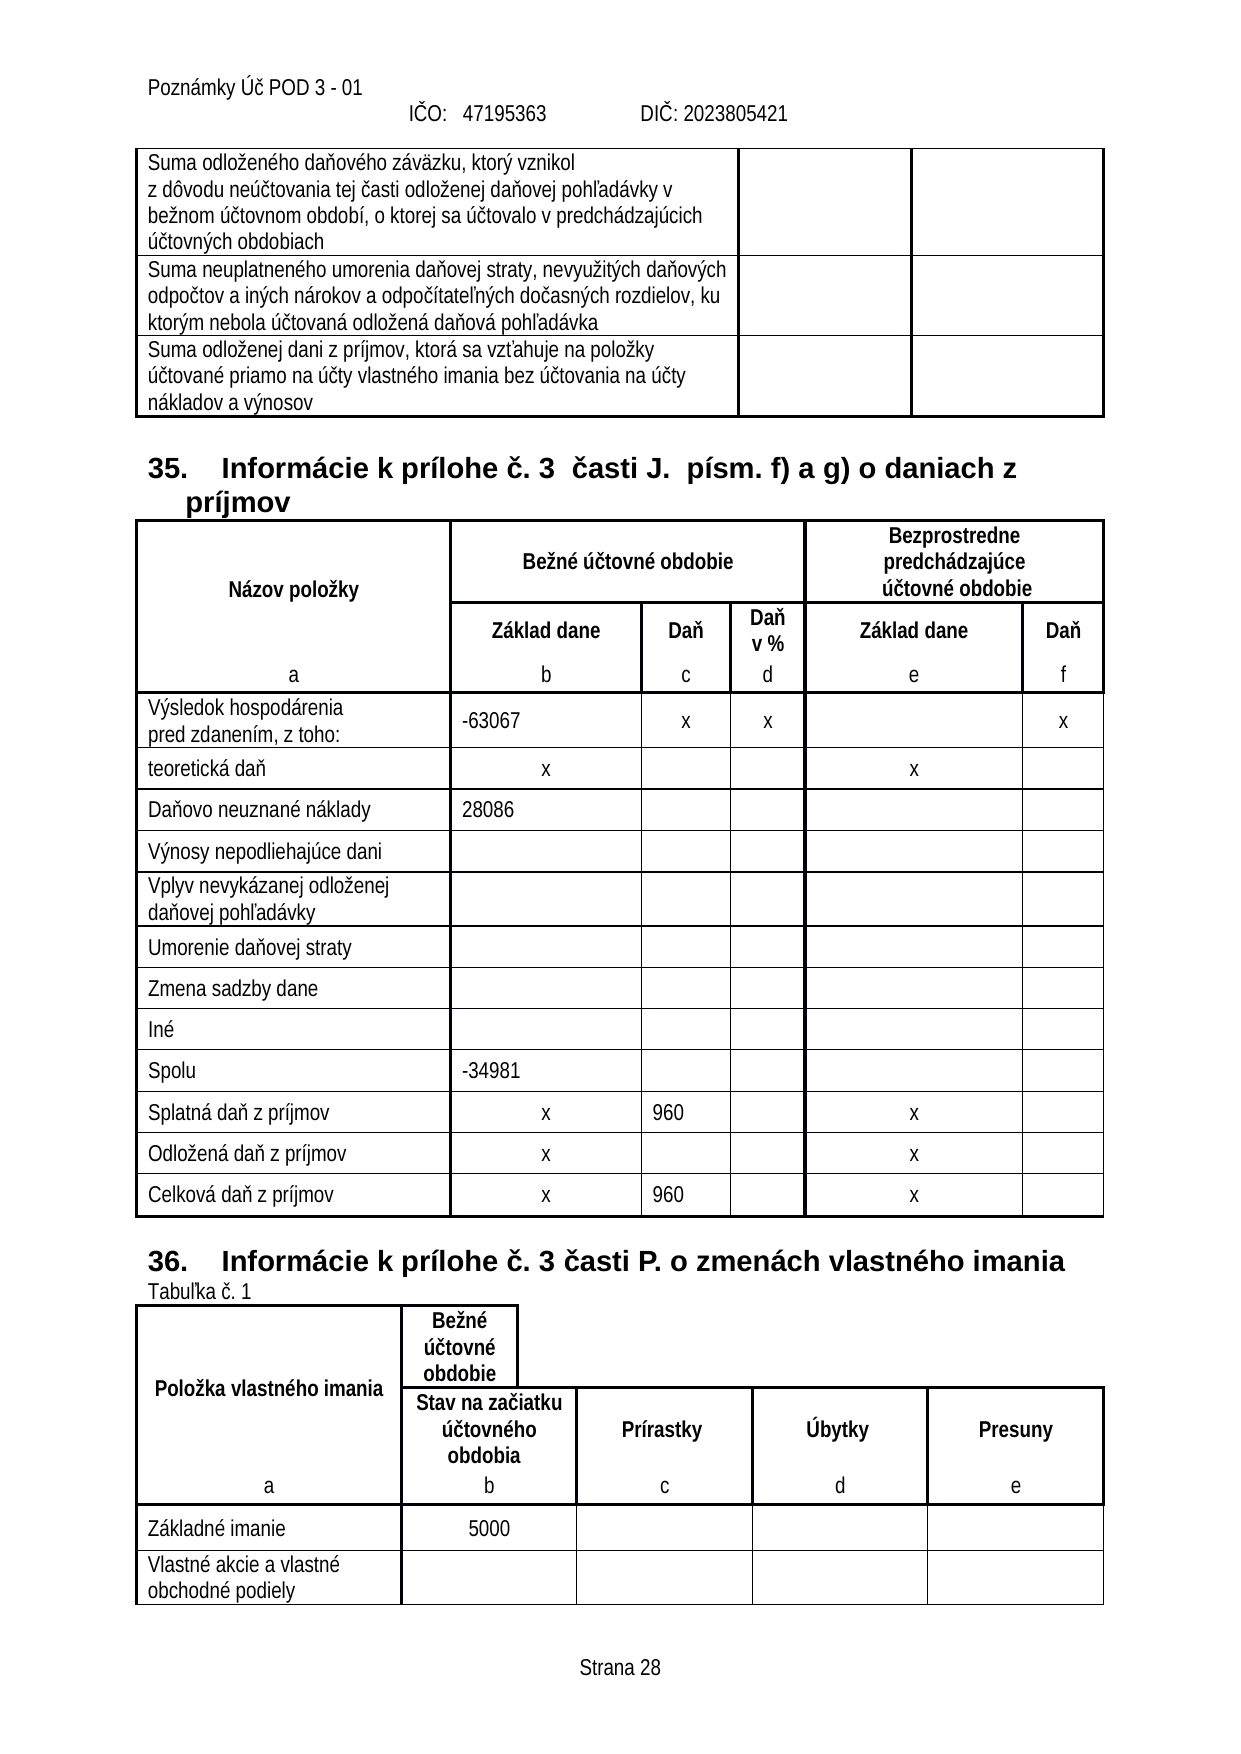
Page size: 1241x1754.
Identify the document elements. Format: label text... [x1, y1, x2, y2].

table_cell x [807, 1174, 1022, 1215]
table_header Položka vlastného imania [138, 1307, 400, 1468]
table_cell x [1023, 694, 1103, 747]
table_cell Umorenie daňovej straty [138, 927, 449, 967]
table_cell [1023, 1009, 1103, 1049]
table_cell x [642, 694, 730, 747]
table_cell [731, 1174, 803, 1215]
table_cell Vlastné akcie a vlastné obchodné podiely [138, 1551, 400, 1604]
table_cell f [1024, 657, 1102, 691]
table_cell Stav na začiatku účtovného obdobia [403, 1389, 575, 1468]
table_cell [1023, 831, 1103, 871]
table_cell 960 [642, 1092, 730, 1132]
table_cell [731, 1050, 803, 1091]
table_cell [913, 149, 1102, 255]
table_cell x [452, 1092, 641, 1132]
table_cell [740, 336, 910, 415]
table_cell [452, 873, 641, 925]
table_cell x [807, 748, 1022, 788]
table_cell [807, 1050, 1022, 1091]
table_cell [403, 1551, 576, 1604]
table_cell [577, 1551, 752, 1604]
table_cell Daň [643, 604, 729, 657]
table_header Bezprostredne predchádzajúce účtovné obdobie [807, 522, 1102, 601]
table_cell [1023, 790, 1103, 829]
table_cell c [578, 1469, 751, 1503]
table_cell [928, 1551, 1103, 1604]
table_cell c [643, 657, 729, 691]
table_cell [1023, 748, 1103, 788]
table_cell [928, 1506, 1103, 1550]
text Tabuľka č. 1 [148, 1278, 1092, 1304]
table_cell [740, 149, 910, 255]
table_cell Základ dane [807, 604, 1021, 657]
table_cell [731, 968, 803, 1008]
table_cell [731, 1009, 803, 1049]
table_cell Splatná daň z príjmov [138, 1092, 449, 1132]
table_cell [642, 968, 730, 1008]
table_cell a [138, 1469, 400, 1503]
table_cell [1023, 1050, 1103, 1091]
table_cell a [138, 657, 449, 691]
table_cell Presuny [929, 1389, 1102, 1468]
table_cell 5000 [403, 1506, 576, 1550]
table_cell -63067 [452, 694, 641, 747]
table_cell Spolu [138, 1050, 449, 1091]
table_cell [913, 336, 1102, 415]
table_cell d [732, 657, 803, 691]
table_cell [642, 748, 730, 788]
table_cell Suma odloženej dani z príjmov, ktorá sa vzťahuje na položky účtované priamo na účty vlastného imania bez účtovania na účty nákladov a výnosov [138, 336, 737, 415]
table_cell [577, 1506, 752, 1550]
table_cell e [807, 657, 1021, 691]
table_cell [1023, 873, 1103, 925]
table_cell [642, 1133, 730, 1173]
table_cell [1023, 927, 1103, 967]
table_cell [740, 256, 910, 335]
table_cell Celková daň z príjmov [138, 1174, 449, 1215]
table_cell [753, 1506, 927, 1550]
table_cell Iné [138, 1009, 449, 1049]
table_cell [642, 873, 730, 925]
table_cell Výsledok hospodárenia pred zdanením, z toho: [138, 694, 449, 747]
table_cell x [807, 1092, 1022, 1132]
table_cell [731, 1133, 803, 1173]
table_cell b [403, 1469, 575, 1503]
title Informácie k prílohe č. 3 časti J. písm. f) a g) o daniach z príjmov [148, 452, 1092, 519]
table_cell e [929, 1469, 1102, 1503]
table_cell Základné imanie [138, 1506, 400, 1550]
table_cell [642, 927, 730, 967]
table_header Bežné účtovné obdobie [403, 1307, 516, 1386]
table_cell [807, 831, 1022, 871]
table_cell [731, 748, 803, 788]
table_cell x [731, 694, 803, 747]
title Informácie k prílohe č. 3 časti P. o zmenách vlastného imania [148, 1244, 1092, 1278]
table_cell Prírastky [578, 1389, 751, 1468]
table_cell [807, 968, 1022, 1008]
table_cell teoretická daň [138, 748, 449, 788]
table_cell [452, 1009, 641, 1049]
table_cell Úbytky [754, 1389, 926, 1468]
table_cell Zmena sadzby dane [138, 968, 449, 1008]
table_cell [642, 790, 730, 829]
table_cell [731, 927, 803, 967]
table_cell [1023, 1092, 1103, 1132]
table_cell [1023, 968, 1103, 1008]
table_cell 960 [642, 1174, 730, 1215]
table_cell [753, 1551, 927, 1604]
table_cell b [452, 657, 640, 691]
table_cell x [452, 748, 641, 788]
table_cell [807, 790, 1022, 829]
table_cell Základ dane [452, 604, 640, 657]
table_cell Daň v % [732, 604, 803, 657]
table_cell [913, 256, 1102, 335]
table_cell [731, 873, 803, 925]
table_cell [807, 694, 1022, 747]
table_cell [452, 968, 641, 1008]
table_cell [731, 1092, 803, 1132]
table_cell [1023, 1174, 1103, 1215]
table_cell [642, 1050, 730, 1091]
table_cell x [452, 1133, 641, 1173]
table_cell d [754, 1469, 926, 1503]
table_cell [642, 831, 730, 871]
table_cell [1023, 1133, 1103, 1173]
table_cell x [807, 1133, 1022, 1173]
table_cell [731, 790, 803, 829]
table_cell [452, 831, 641, 871]
table_cell [807, 873, 1022, 925]
table_cell Daňovo neuznané náklady [138, 790, 449, 829]
table_cell [731, 831, 803, 871]
table_cell [452, 927, 641, 967]
table_header Názov položky [138, 522, 449, 657]
table_cell Daň [1024, 604, 1102, 657]
table_cell Vplyv nevykázanej odloženej daňovej pohľadávky [138, 873, 449, 925]
table_cell 28086 [452, 790, 641, 829]
table_header Bežné účtovné obdobie [452, 522, 803, 601]
table_cell -34981 [452, 1050, 641, 1091]
table_cell Odložená daň z príjmov [138, 1133, 449, 1173]
table_cell Výnosy nepodliehajúce dani [138, 831, 449, 871]
table_cell x [452, 1174, 641, 1215]
table_cell Suma neuplatneného umorenia daňovej straty, nevyužitých daňových odpočtov a iných nárokov a odpočítateľných dočasných rozdielov, ku ktorým nebola účtovaná odložená daňová pohľadávka [138, 256, 737, 335]
table_cell [642, 1009, 730, 1049]
table_cell [807, 927, 1022, 967]
table_cell [807, 1009, 1022, 1049]
table_cell Suma odloženého daňového záväzku, ktorý vznikol z dôvodu neúčtovania tej časti odloženej daňovej pohľadávky v bežnom účtovnom období, o ktorej sa účtovalo v predchádzajúcich účtovných obdobiach [138, 149, 737, 255]
